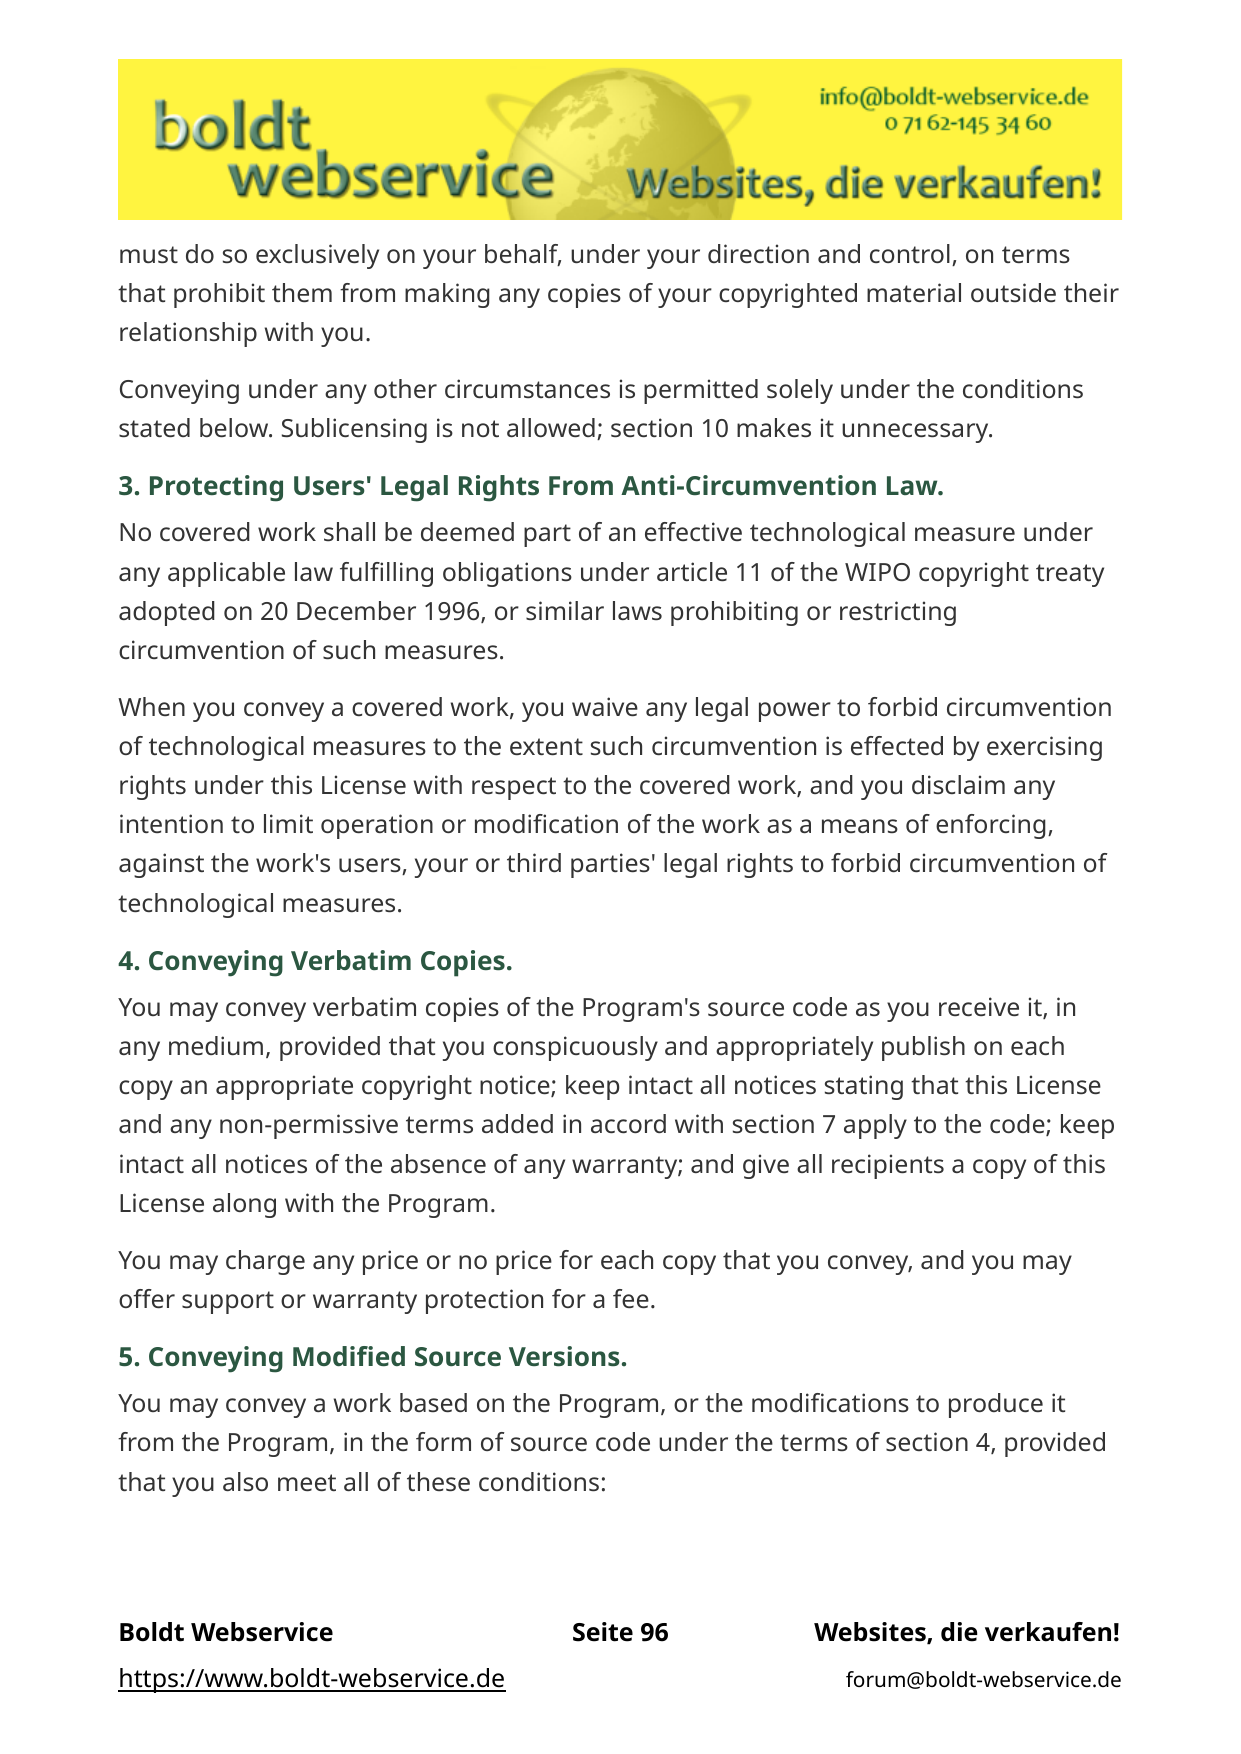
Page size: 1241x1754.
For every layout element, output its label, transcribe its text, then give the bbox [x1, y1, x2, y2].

text No covered work shall be deemed part of an effective technological measure under any applicable law fulfilling obligations under article 11 of the WIPO copyright treaty adopted on 20 December 1996, or similar laws prohibiting or restricting circumvention of such measures. [118, 515, 1122, 667]
text You may convey verbatim copies of the Program's source code as you receive it, in any medium, provided that you conspicuously and appropriately publish on each copy an appropriate copyright notice; keep intact all notices stating that this License and any non-permissive terms added in accord with section 7 apply to the code; keep intact all notices of the absence of any warranty; and give all recipients a copy of this License along with the Program. [118, 989, 1122, 1219]
text Conveying under any other circumstances is permitted solely under the conditions stated below. Sublicensing is not allowed; section 10 makes it unnecessary. [118, 371, 1122, 445]
text You may charge any price or no price for each copy that you convey, and you may offer support or warranty protection for a fee. [118, 1242, 1122, 1316]
subtitle 4. Conveying Verbatim Copies. [118, 942, 1122, 978]
text You may convey a work based on the Program, or the modifications to produce it from the Program, in the form of source code under the terms of section 4, provided that you also meet all of these conditions: [118, 1386, 1122, 1498]
text must do so exclusively on your behalf, under your direction and control, on terms that prohibit them from making any copies of your copyrighted material outside their relationship with you. [118, 236, 1122, 349]
picture [118, 59, 1123, 220]
subtitle 5. Conveying Modified Source Versions. [118, 1338, 1122, 1374]
subtitle 3. Protecting Users' Legal Rights From Anti-Circumvention Law. [118, 467, 1122, 503]
text When you convey a covered work, you waive any legal power to forbid circumvention of technological measures to the extent such circumvention is effected by exercising rights under this License with respect to the covered work, and you disclaim any intention to limit operation or modification of the work as a means of enforcing, against the work's users, your or third parties' legal rights to forbid circumvention of technological measures. [118, 689, 1122, 919]
